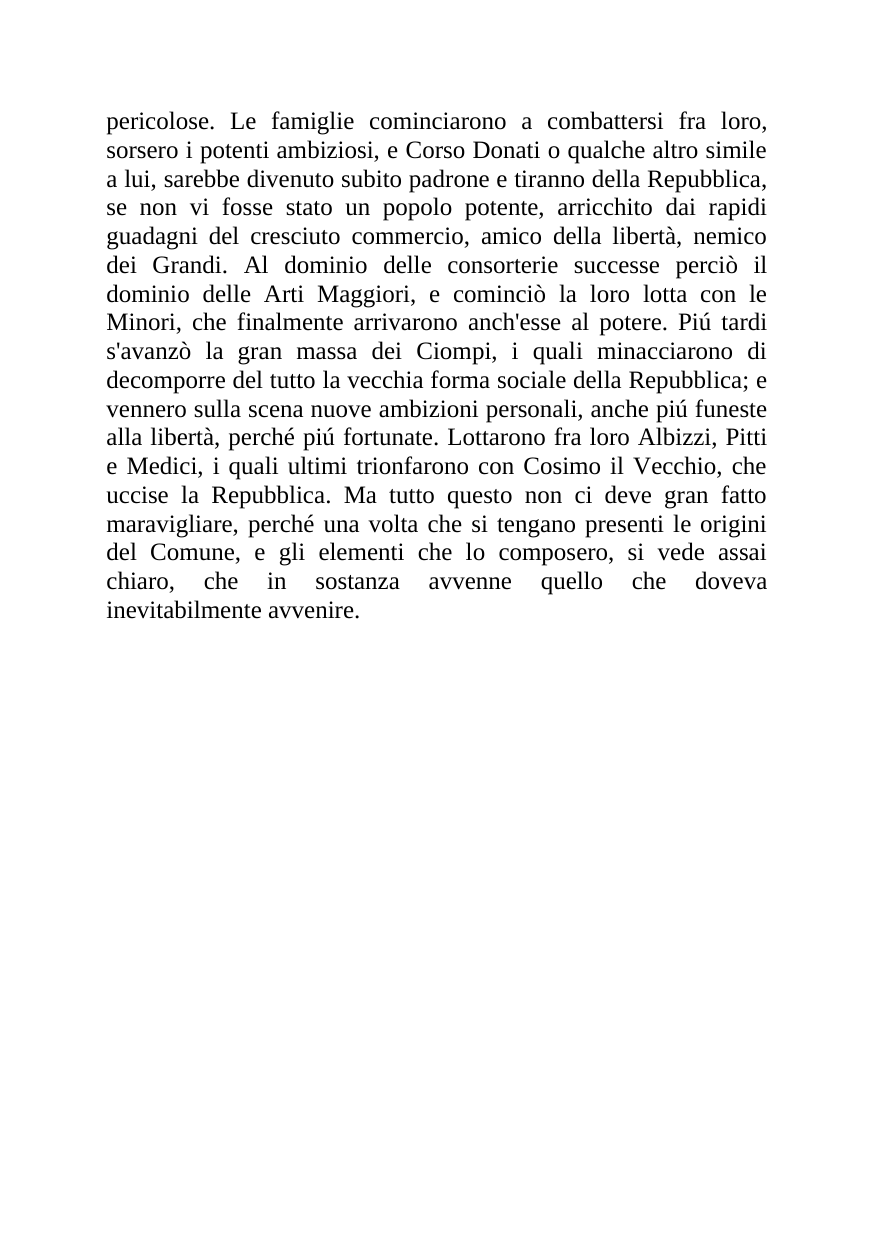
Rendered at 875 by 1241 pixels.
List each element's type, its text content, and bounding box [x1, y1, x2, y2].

text pericolose. Le famiglie cominciarono a combattersi fra loro, sorsero i potenti ambiziosi, e Corso Donati o qualche altro simile a lui, sarebbe divenuto subito padrone e tiranno della Repubblica, se non vi fosse stato un popolo potente, arricchito dai rapidi guadagni del cresciuto commercio, amico della libertà, nemico dei Grandi. Al dominio delle consorterie successe perciò il dominio delle Arti Maggiori, e cominciò la loro lotta con le Minori, che finalmente arrivarono anch'esse al potere. Piú tardi s'avanzò la gran massa dei Ciompi, i quali minacciarono di decomporre del tutto la vecchia forma sociale della Repubblica; e vennero sulla scena nuove ambizioni personali, anche piú funeste alla libertà, perché piú fortunate. Lottarono fra loro Albizzi, Pitti e Medici, i quali ultimi trionfarono con Cosimo il Vecchio, che uccise la Repubblica. Ma tutto questo non ci deve gran fatto maravigliare, perché una volta che si tengano presenti le origini del Comune, e gli elementi che lo composero, si vede assai chiaro, che in sostanza avvenne quello che doveva inevitabilmente avvenire. [106, 106, 768, 624]
